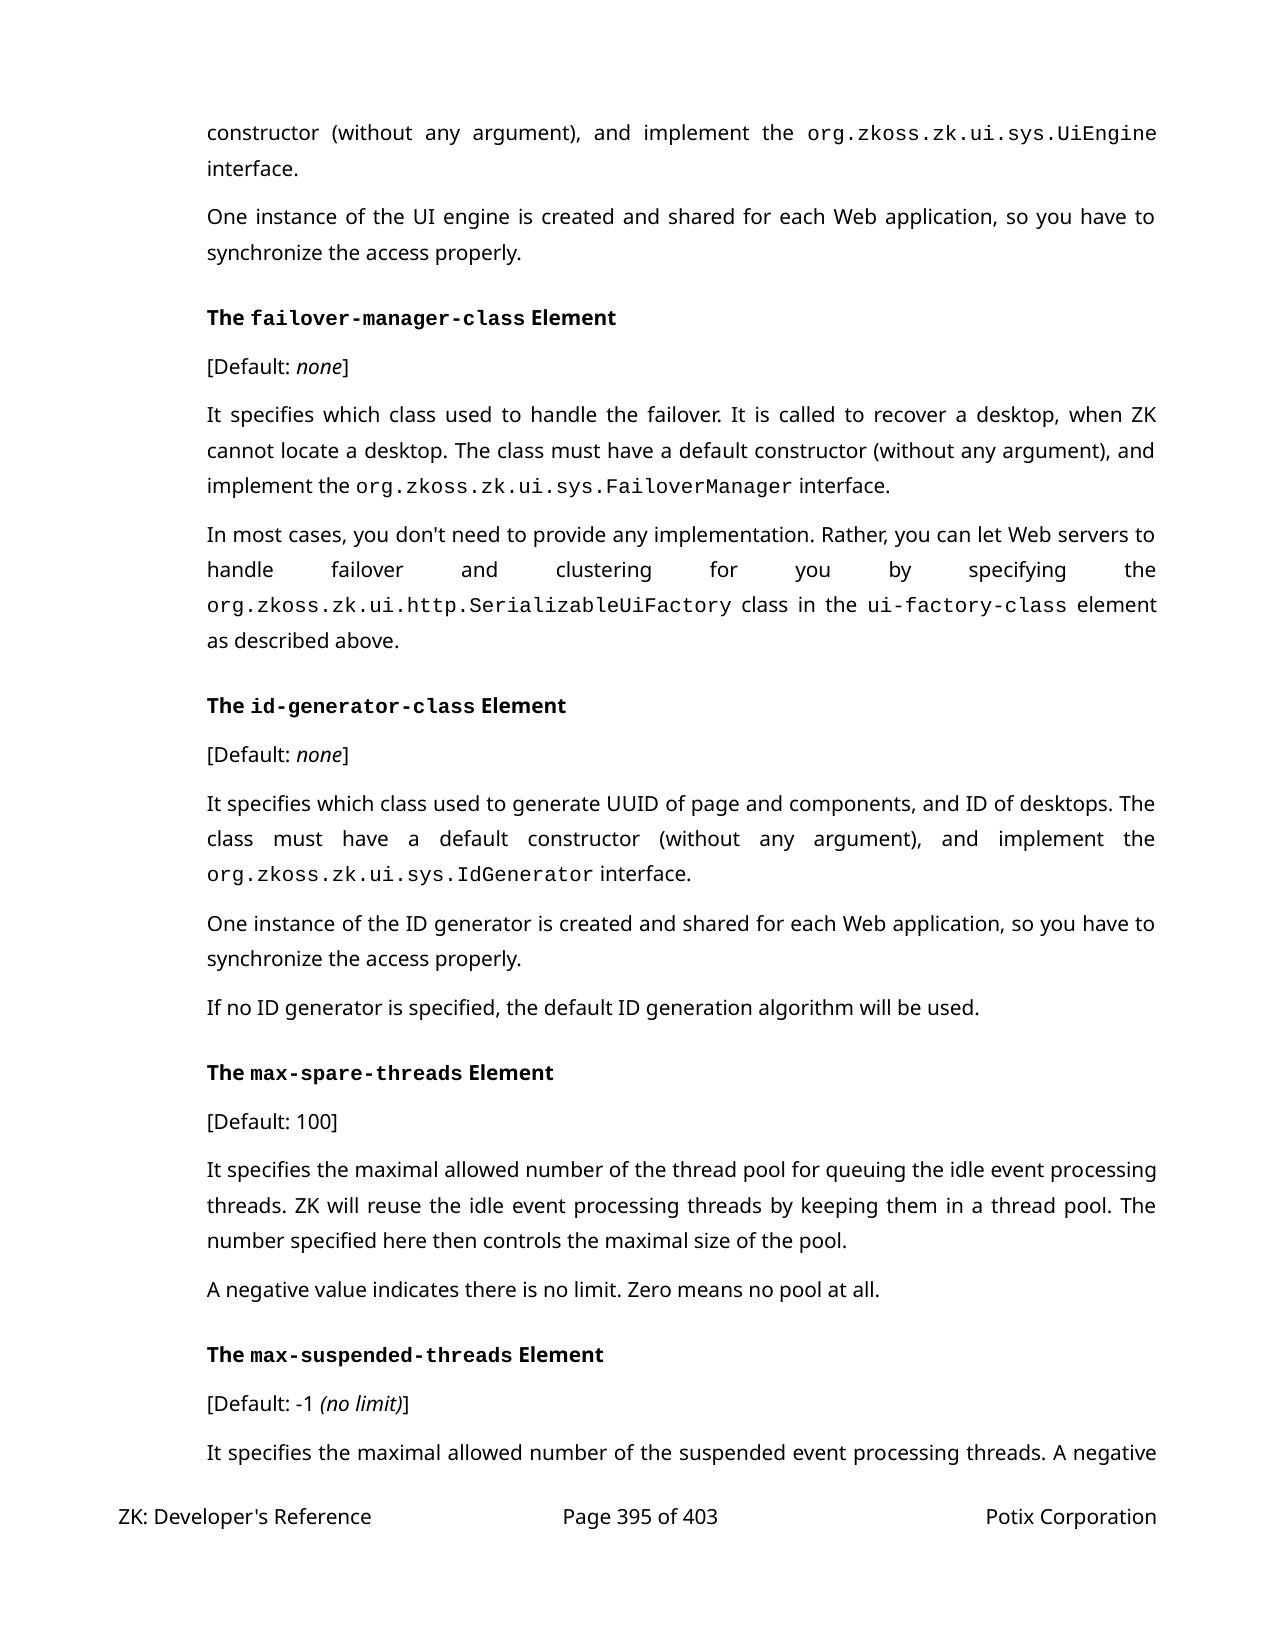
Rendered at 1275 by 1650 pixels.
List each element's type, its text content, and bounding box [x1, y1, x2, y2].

text It specifies which class used to handle the failover. It is called to recover a desktop, when ZK cannot locate a desktop. The class must have a default constructor (without any argument), and implement the org.zkoss.zk.ui.sys.FailoverManager interface. [207, 401, 1157, 499]
text [Default: -1 (no limit)] [207, 1389, 1157, 1417]
text [Default: 100] [207, 1107, 1157, 1135]
text It specifies the maximal allowed number of the suspended event processing threads. A negative [207, 1438, 1157, 1466]
text In most cases, you don't need to provide any implementation. Rather, you can let Web servers to handle failover and clustering for you by specifying the org.zkoss.zk.ui.http.SerializableUiFactory class in the ui-factory-class element as described above. [207, 520, 1157, 654]
subtitle The max-spare-threads Element [207, 1058, 1157, 1086]
subtitle The id-generator-class Element [207, 691, 1157, 719]
text If no ID generator is specified, the default ID generation algorithm will be used. [207, 993, 1157, 1021]
text One instance of the ID generator is created and shared for each Web application, so you have to synchronize the access properly. [207, 909, 1157, 972]
subtitle The failover-manager-class Element [207, 303, 1157, 331]
subtitle The max-suspended-threads Element [207, 1340, 1157, 1368]
text One instance of the UI engine is created and shared for each Web application, so you have to synchronize the access properly. [207, 202, 1157, 266]
text It specifies the maximal allowed number of the thread pool for queuing the idle event processing threads. ZK will reuse the idle event processing threads by keeping them in a thread pool. The number specified here then controls the maximal size of the pool. [207, 1156, 1157, 1254]
text constructor (without any argument), and implement the org.zkoss.zk.ui.sys.UiEngine interface. [207, 118, 1157, 182]
text A negative value indicates there is no limit. Zero means no pool at all. [207, 1275, 1157, 1303]
text [Default: none] [207, 740, 1157, 768]
text It specifies which class used to generate UUID of page and components, and ID of desktops. The class must have a default constructor (without any argument), and implement the org.zkoss.zk.ui.sys.IdGenerator interface. [207, 789, 1157, 888]
text [Default: none] [207, 352, 1157, 380]
